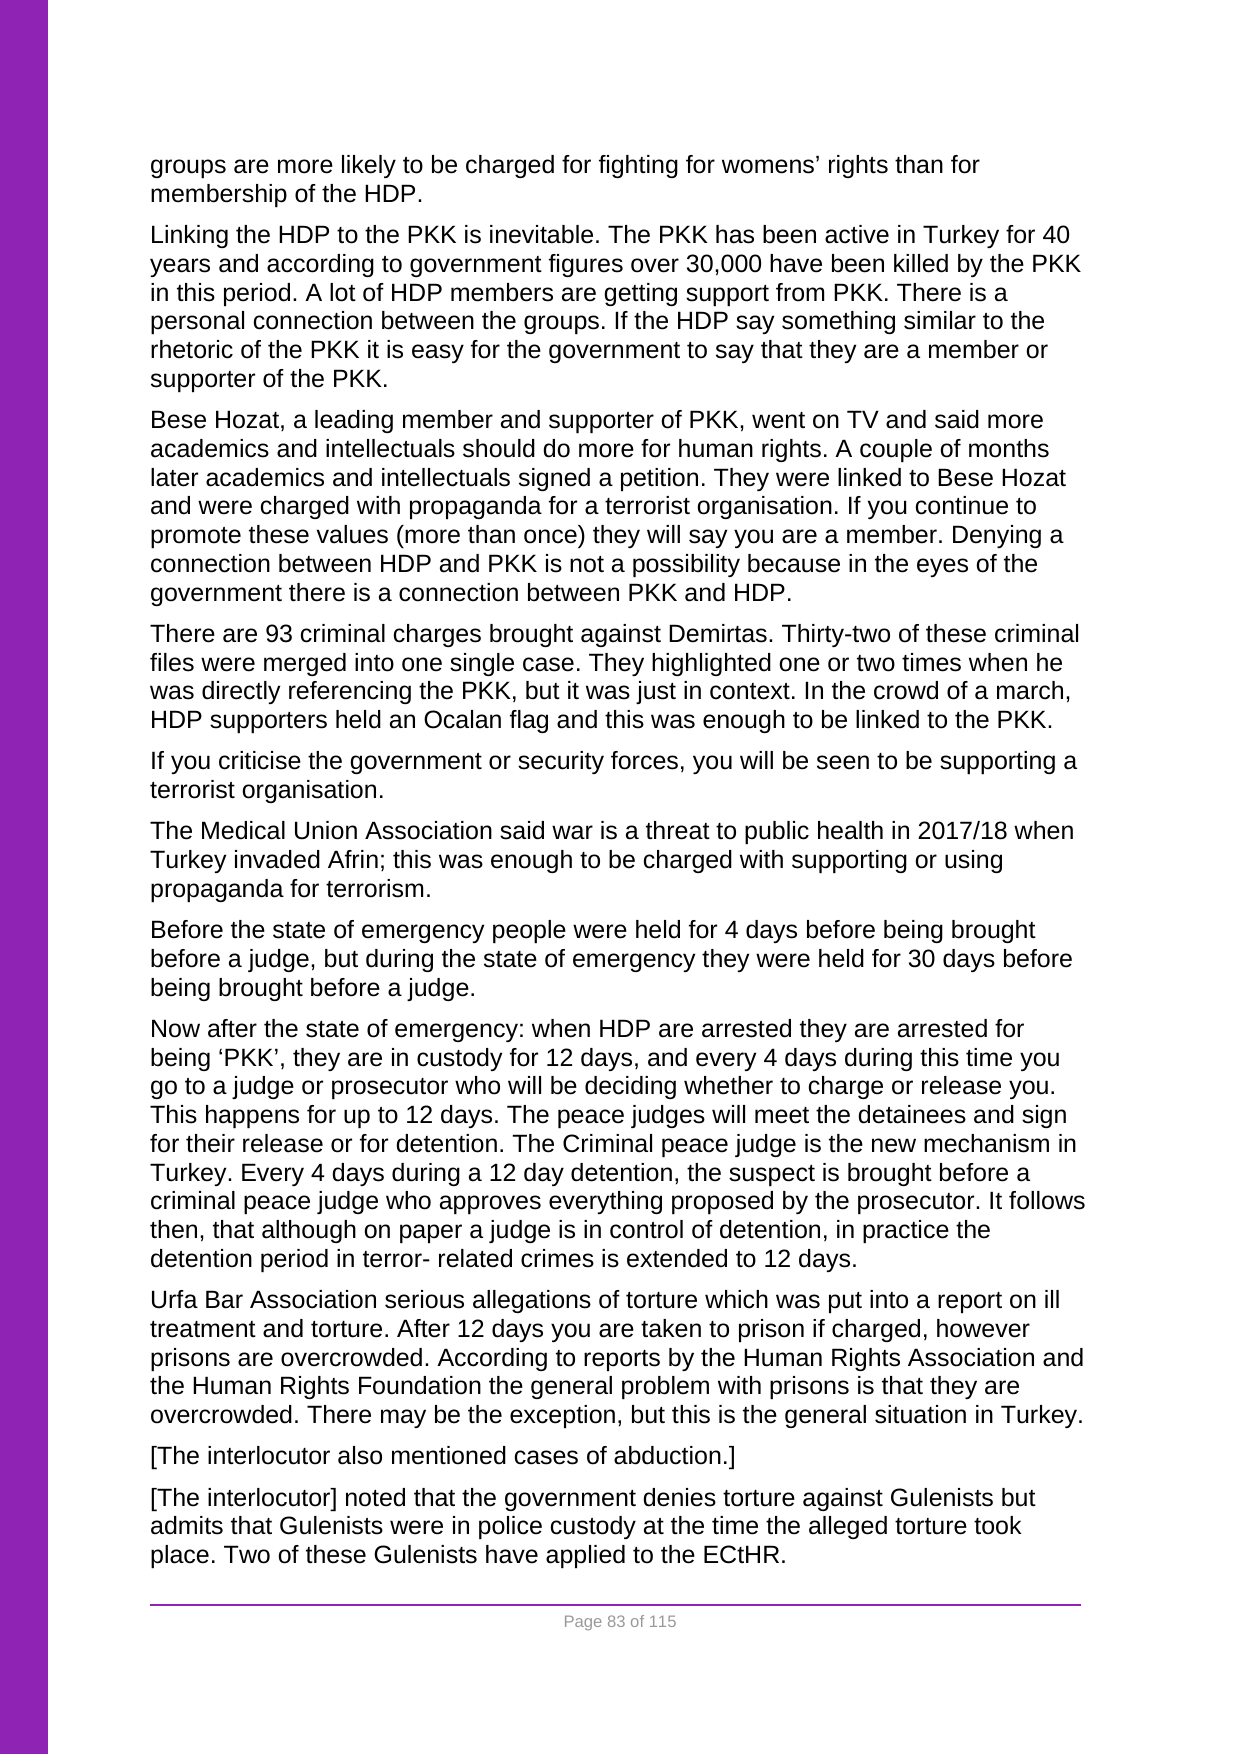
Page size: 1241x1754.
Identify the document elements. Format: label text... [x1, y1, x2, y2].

text Bese Hozat, a leading member and supporter of PKK, went on TV and said more academics and intellectuals should do more for human rights. A couple of months later academics and intellectuals signed a petition. They were linked to Bese Hozat and were charged with propaganda for a terrorist organisation. If you continue to promote these values (more than once) they will say you are a member. Denying a connection between HDP and PKK is not a possibility because in the eyes of the government there is a connection between PKK and HDP. [150, 405, 1090, 606]
text [The interlocutor] noted that the government denies torture against Gulenists but admits that Gulenists were in police custody at the time the alleged torture took place. Two of these Gulenists have applied to the ECtHR. [150, 1482, 1090, 1569]
text If you criticise the government or security forces, you will be seen to be supporting a terrorist organisation. [150, 746, 1090, 804]
text Linking the HDP to the PKK is inevitable. The PKK has been active in Turkey for 40 years and according to government figures over 30,000 have been killed by the PKK in this period. A lot of HDP members are getting support from PKK. There is a personal connection between the groups. If the HDP say something similar to the rhetoric of the PKK it is easy for the government to say that they are a member or supporter of the PKK. [150, 220, 1090, 392]
text There are 93 criminal charges brought against Demirtas. Thirty-two of these criminal files were merged into one single case. They highlighted one or two times when he was directly referencing the PKK, but it was just in context. In the crowd of a march, HDP supporters held an Ocalan flag and this was enough to be linked to the PKK. [150, 619, 1090, 734]
text Urfa Bar Association serious allegations of torture which was put into a report on ill treatment and torture. After 12 days you are taken to prison if charged, however prisons are overcrowded. According to reports by the Human Rights Association and the Human Rights Foundation the general problem with prisons is that they are overcrowded. There may be the exception, but this is the general situation in Turkey. [150, 1285, 1090, 1429]
text groups are more likely to be charged for fighting for womens’ rights than for membership of the HDP. [150, 150, 1090, 207]
text The Medical Union Association said war is a threat to public health in 2017/18 when Turkey invaded Afrin; this was enough to be charged with supporting or using propaganda for terrorism. [150, 816, 1090, 902]
text Now after the state of emergency: when HDP are arrested they are arrested for being ‘PKK’, they are in custody for 12 days, and every 4 days during this time you go to a judge or prosecutor who will be deciding whether to charge or release you. This happens for up to 12 days. The peace judges will meet the detainees and sign for their release or for detention. The Criminal peace judge is the new mechanism in Turkey. Every 4 days during a 12 day detention, the suspect is brought before a criminal peace judge who approves everything proposed by the prosecutor. It follows then, that although on paper a judge is in control of detention, in practice the detention period in terror- related crimes is extended to 12 days. [150, 1014, 1090, 1272]
text [The interlocutor also mentioned cases of abduction.] [150, 1441, 1090, 1470]
text Before the state of emergency people were held for 4 days before being brought before a judge, but during the state of emergency they were held for 30 days before being brought before a judge. [150, 915, 1090, 1001]
